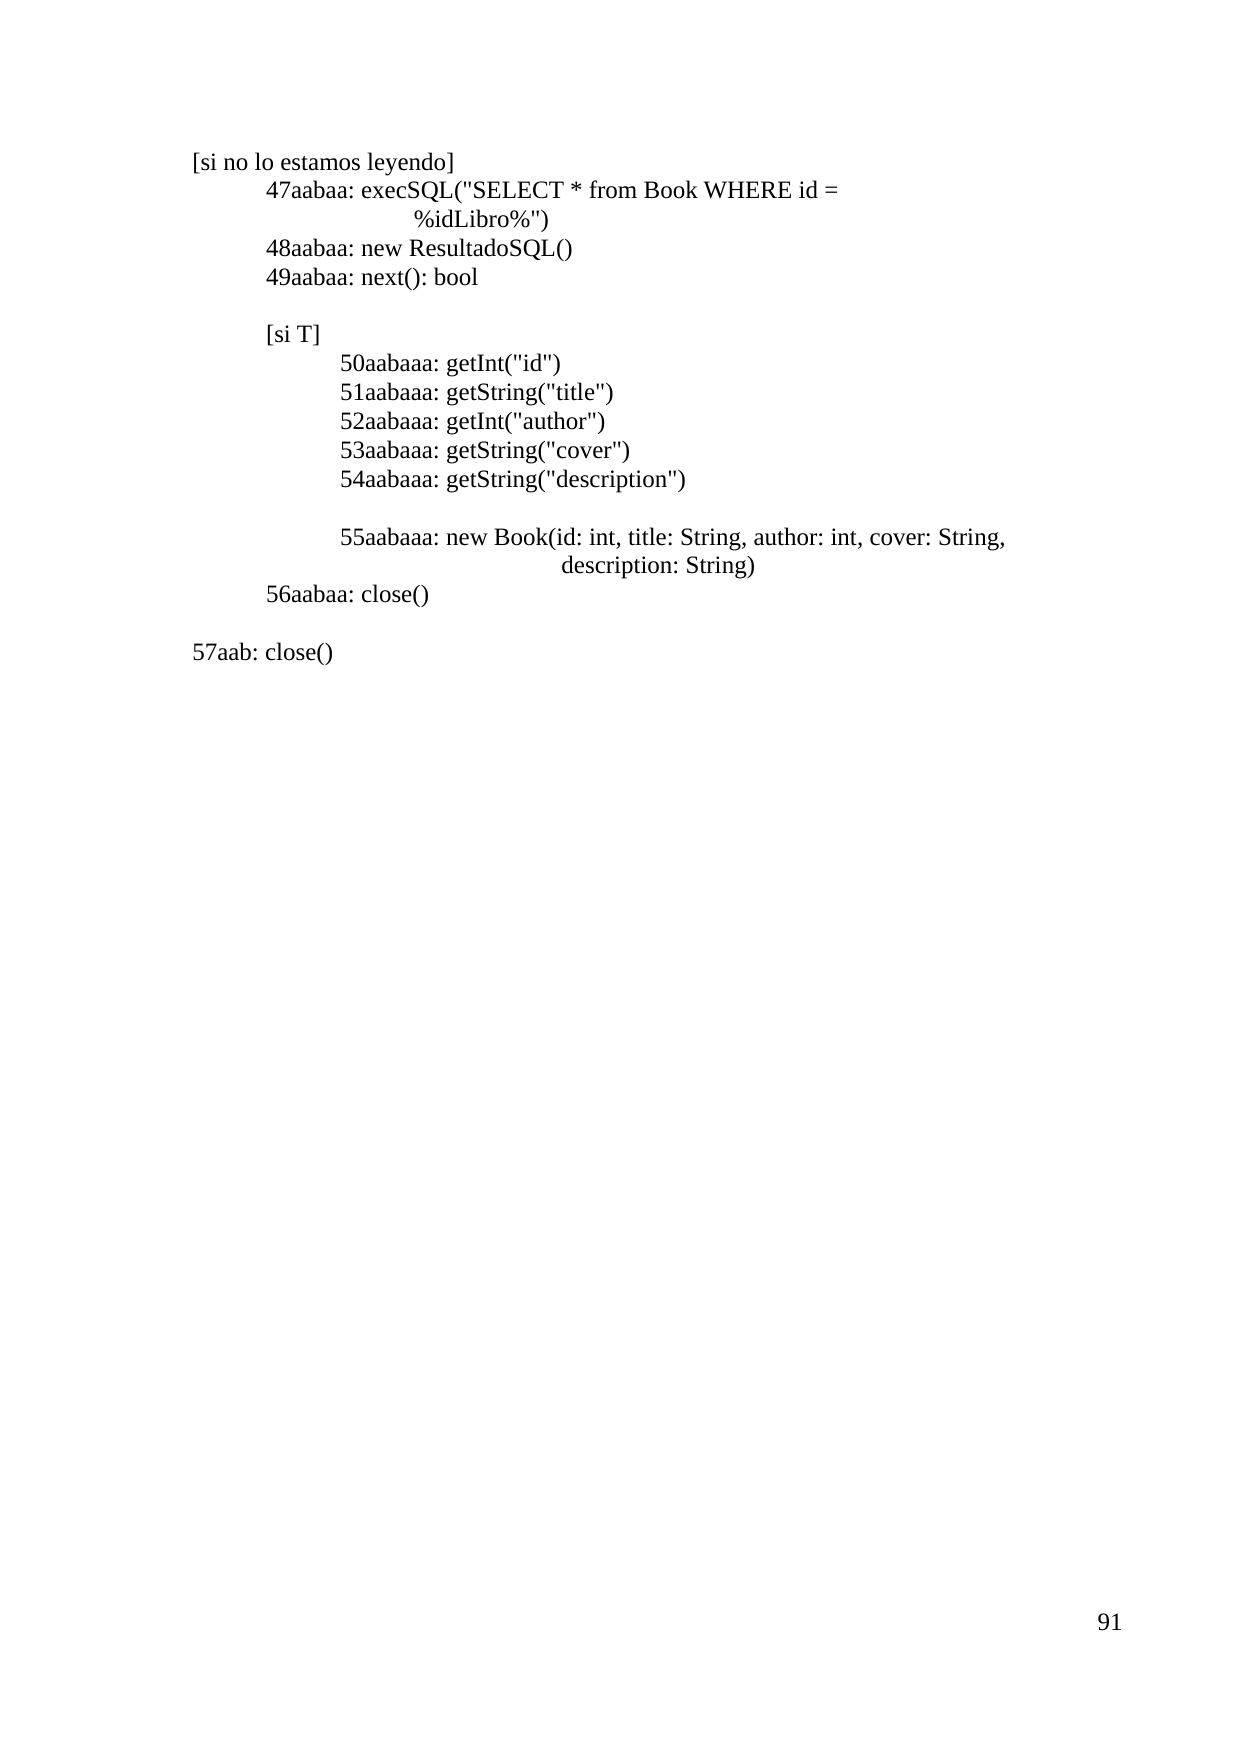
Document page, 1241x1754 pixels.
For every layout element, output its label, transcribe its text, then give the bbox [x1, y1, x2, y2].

subtitle 57aab: close() [118, 637, 1122, 666]
subtitle [si T] [118, 320, 1122, 349]
subtitle 54aabaaa: getString("description") [118, 464, 1122, 493]
subtitle [si no lo estamos leyendo] [118, 147, 1122, 176]
subtitle 48aabaa: new ResultadoSQL() [118, 233, 1122, 262]
subtitle 52aabaaa: getInt("author") [118, 407, 1122, 435]
subtitle 51aabaaa: getString("title") [118, 378, 1122, 406]
subtitle 56aabaa: close() [118, 579, 1122, 608]
subtitle 49aabaa: next(): bool [118, 262, 1122, 291]
subtitle 53aabaaa: getString("cover") [118, 435, 1122, 464]
subtitle 55aabaaa: new Book(id: int, title: String, author: int, cover: String, description: String) [118, 522, 1122, 579]
subtitle 47aabaa: execSQL("SELECT * from Book WHERE id = %idLibro%") [118, 176, 1122, 233]
subtitle 50aabaaa: getInt("id") [118, 349, 1122, 378]
